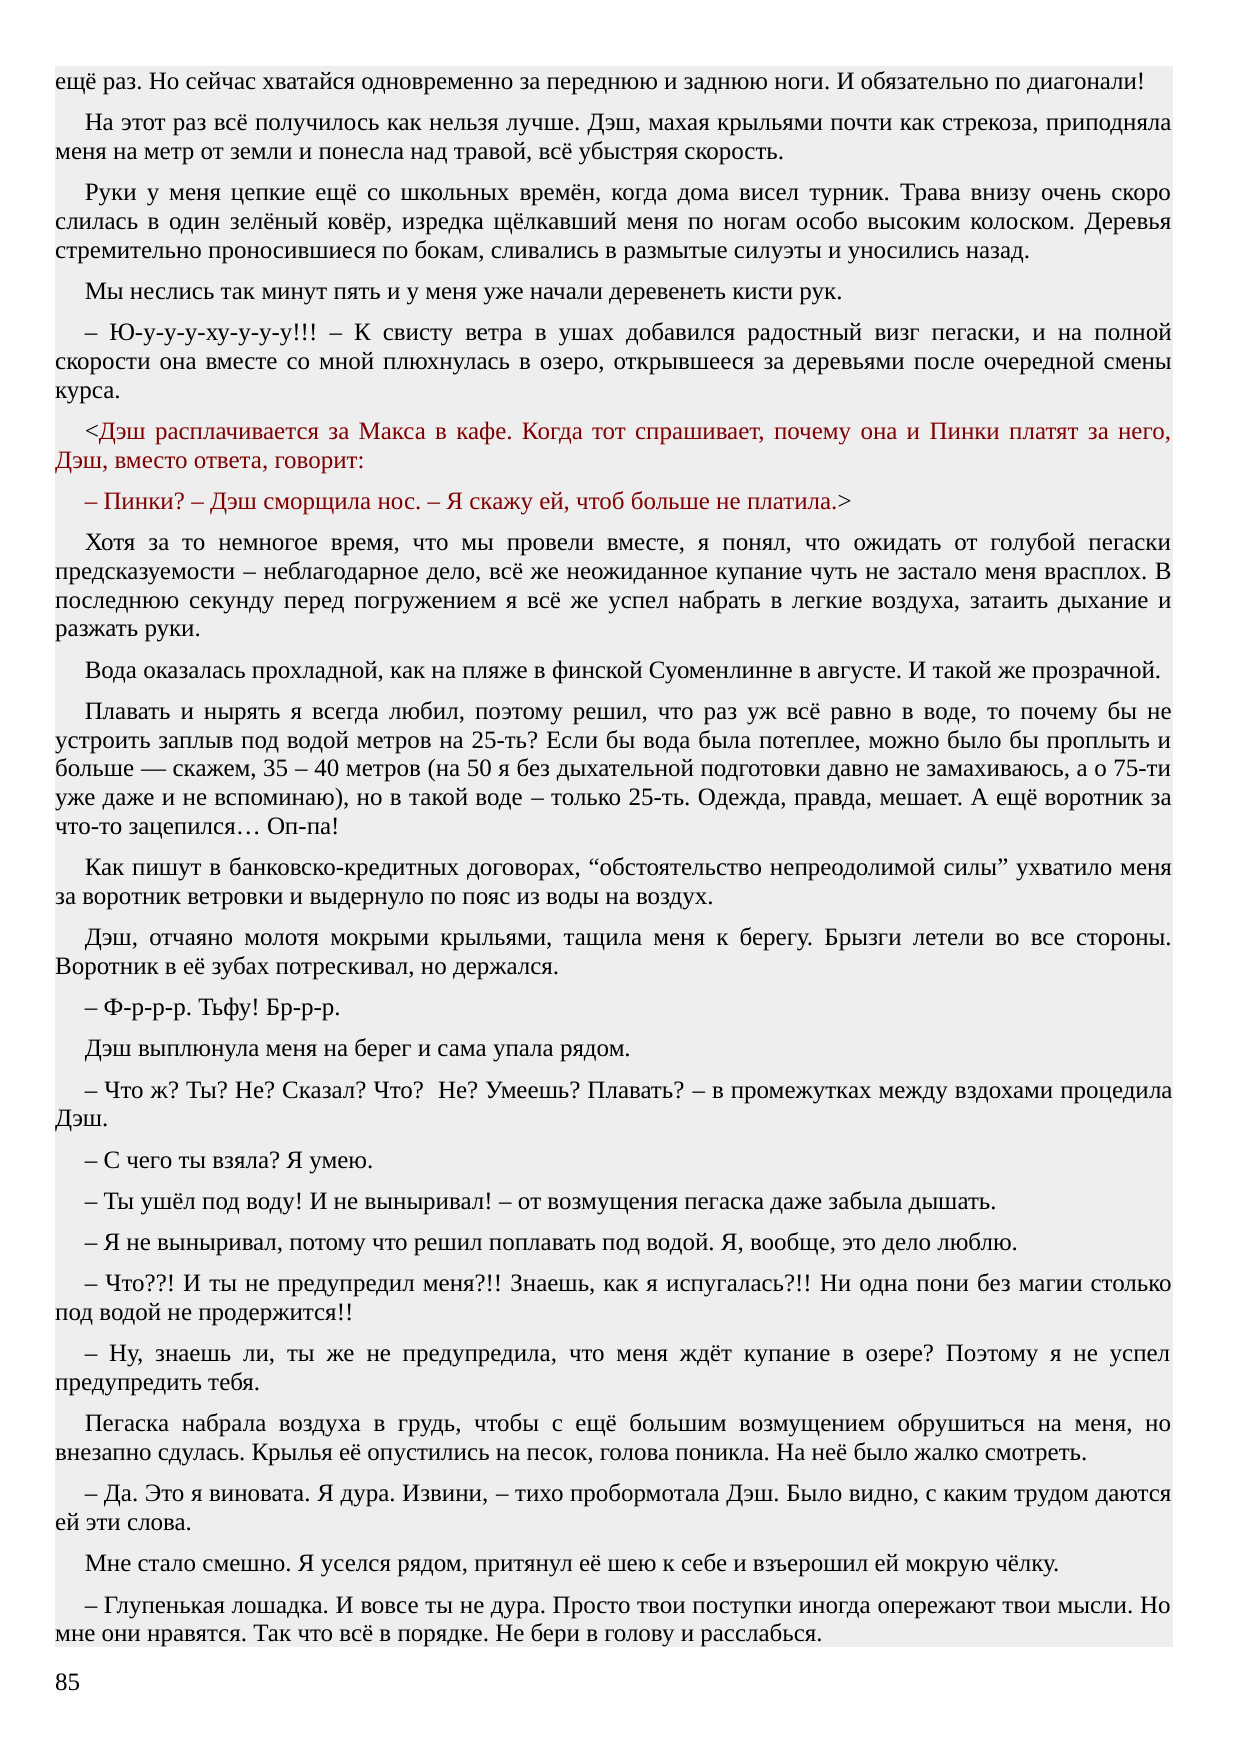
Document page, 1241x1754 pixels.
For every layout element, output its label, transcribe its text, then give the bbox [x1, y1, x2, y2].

text Мне стало смешно. Я уселся рядом, притянул её шею к себе и взъерошил ей мокрую чёлку. [55, 1548, 1173, 1577]
text <Дэш расплачивается за Макса в кафе. Когда тот спрашивает, почему она и Пинки платят за него, Дэш, вместо ответа, говорит: [55, 416, 1173, 473]
text – Что ж? Ты? Не? Сказал? Что? Не? Умеешь? Плавать? – в промежутках между вздохами процедила Дэш. [55, 1075, 1173, 1132]
text – Ну, знаешь ли, ты же не предупредила, что меня ждёт купание в озере? Поэтому я не успел предупредить тебя. [55, 1338, 1173, 1396]
text ещё раз. Но сейчас хватайся одновременно за переднюю и заднюю ноги. И обязательно по диагонали! [55, 66, 1173, 95]
text – Ф-р-р-р. Тьфу! Бр-р-р. [55, 992, 1173, 1021]
text Пегаска набрала воздуха в грудь, чтобы с ещё большим возмущением обрушиться на меня, но внезапно сдулась. Крылья её опустились на песок, голова поникла. На неё было жалко смотреть. [55, 1408, 1173, 1466]
text – Ты ушёл под воду! И не выныривал! – от возмущения пегаска даже забыла дышать. [55, 1186, 1173, 1215]
text – Пинки? – Дэш сморщила нос. – Я скажу ей, чтоб больше не платила.> [55, 486, 1173, 515]
text – С чего ты взяла? Я умею. [55, 1145, 1173, 1173]
text Мы неслись так минут пять и у меня уже начали деревенеть кисти рук. [55, 276, 1173, 305]
text Дэш выплюнула меня на берег и сама упала рядом. [55, 1033, 1173, 1062]
text – Что??! И ты не предупредил меня?!! Знаешь, как я испугалась?!! Ни одна пони без магии столько под водой не продержится!! [55, 1268, 1173, 1326]
text – Глупенькая лошадка. И вовсе ты не дура. Просто твои поступки иногда опережают твои мысли. Но мне они нравятся. Так что всё в порядке. Не бери в голову и расслабься. [55, 1590, 1173, 1647]
text Вода оказалась прохладной, как на пляже в финской Суоменлинне в августе. И такой же прозрачной. [55, 655, 1173, 683]
text – Да. Это я виновата. Я дура. Извини, – тихо пробормотала Дэш. Было видно, с каким трудом даются ей эти слова. [55, 1478, 1173, 1536]
text Дэш, отчаяно молотя мокрыми крыльями, тащила меня к берегу. Брызги летели во все стороны. Воротник в её зубах потрескивал, но держался. [55, 922, 1173, 980]
text На этот раз всё получилось как нельзя лучше. Дэш, махая крыльями почти как стрекоза, приподняла меня на метр от земли и понесла над травой, всё убыстряя скорость. [55, 107, 1173, 165]
text Хотя за то немногое время, что мы провели вместе, я понял, что ожидать от голубой пегаски предсказуемости – неблагодарное дело, всё же неожиданное купание чуть не застало меня врасплох. В последнюю секунду перед погружением я всё же успел набрать в легкие воздуха, затаить дыхание и разжать руки. [55, 527, 1173, 642]
text – Я не выныривал, потому что решил поплавать под водой. Я, вообще, это дело люблю. [55, 1227, 1173, 1256]
text Как пишут в банковско-кредитных договорах, “обстоятельство непреодолимой силы” ухватило меня за воротник ветровки и выдернуло по пояс из воды на воздух. [55, 852, 1173, 910]
text Плавать и нырять я всегда любил, поэтому решил, что раз уж всё равно в воде, то почему бы не устроить заплыв под водой метров на 25-ть? Если бы вода была потеплее, можно было бы проплыть и больше — скажем, 35 – 40 метров (на 50 я без дыхательной подготовки давно не замахиваюсь, а о 75-ти уже даже и не вспоминаю), но в такой воде – только 25-ть. Одежда, правда, мешает. А ещё воротник за что-то зацепился… Оп-па! [55, 696, 1173, 840]
text – Ю-у-у-у-ху-у-у-у!!! – К свисту ветра в ушах добавился радостный визг пегаски, и на полной скорости она вместе со мной плюхнулась в озеро, открывшееся за деревьями после очередной смены курса. [55, 317, 1173, 403]
text Руки у меня цепкие ещё со школьных времён, когда дома висел турник. Трава внизу очень скоро слилась в один зелёный ковёр, изредка щёлкавший меня по ногам особо высоким колоском. Деревья стремительно проносившиеся по бокам, сливались в размытые силуэты и уносились назад. [55, 177, 1173, 263]
